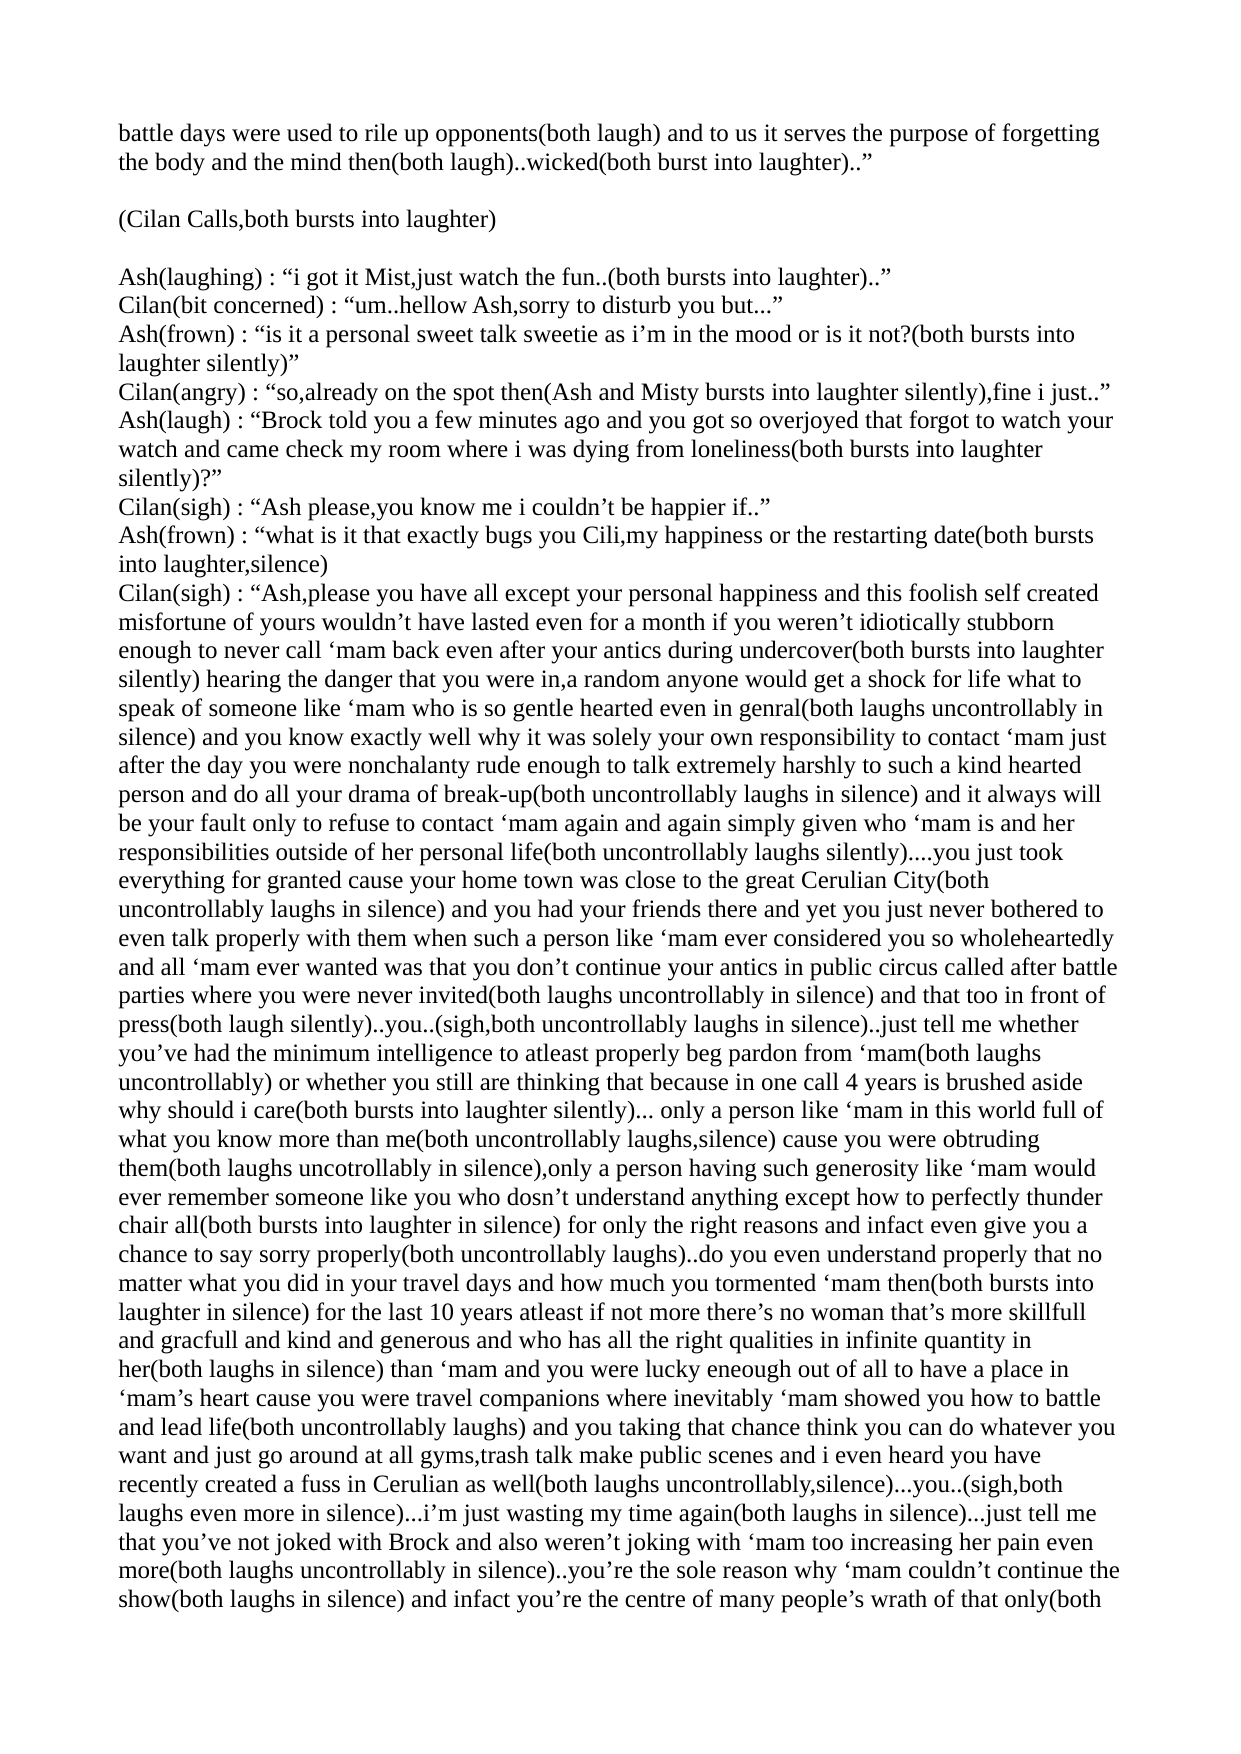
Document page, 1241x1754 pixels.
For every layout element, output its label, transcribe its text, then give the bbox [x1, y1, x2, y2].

text Ash(laugh) : “Brock told you a few minutes ago and you got so overjoyed that forgot to watch your watch and came check my room where i was dying from loneliness(both bursts into laughter silently)?” [118, 406, 1122, 492]
text Cilan(angry) : “so,already on the spot then(Ash and Misty bursts into laughter silently),fine i just..” [118, 377, 1122, 406]
text (Cilan Calls,both bursts into laughter) [118, 204, 1122, 233]
text Cilan(bit concerned) : “um..hellow Ash,sorry to disturb you but...” [118, 291, 1122, 319]
text Ash(frown) : “what is it that exactly bugs you Cili,my happiness or the restarting date(both bursts into laughter,silence) [118, 521, 1122, 578]
text Ash(laughing) : “i got it Mist,just watch the fun..(both bursts into laughter)..” [118, 262, 1122, 291]
text Ash(frown) : “is it a personal sweet talk sweetie as i’m in the mood or is it not?(both bursts into laughter silently)” [118, 319, 1122, 377]
text Cilan(sigh) : “Ash,please you have all except your personal happiness and this foolish self created misfortune of yours wouldn’t have lasted even for a month if you weren’t idiotically stubborn enough to never call ‘mam back even after your antics during undercover(both bursts into laughter silently) hearing the danger that you were in,a random anyone would get a shock for life what to speak of someone like ‘mam who is so gentle hearted even in genral(both laughs uncontrollably in silence) and you know exactly well why it was solely your own responsibility to contact ‘mam just after the day you were nonchalanty rude enough to talk extremely harshly to such a kind hearted person and do all your drama of break-up(both uncontrollably laughs in silence) and it always will be your fault only to refuse to contact ‘mam again and again simply given who ‘mam is and her responsibilities outside of her personal life(both uncontrollably laughs silently)....you just took everything for granted cause your home town was close to the great Cerulian City(both uncontrollably laughs in silence) and you had your friends there and yet you just never bothered to even talk properly with them when such a person like ‘mam ever considered you so wholeheartedly and all ‘mam ever wanted was that you don’t continue your antics in public circus called after battle parties where you were never invited(both laughs uncontrollably in silence) and that too in front of press(both laugh silently)..you..(sigh,both uncontrollably laughs in silence)..just tell me whether you’ve had the minimum intelligence to atleast properly beg pardon from ‘mam(both laughs uncontrollably) or whether you still are thinking that because in one call 4 years is brushed aside why should i care(both bursts into laughter silently)... only a person like ‘mam in this world full of what you know more than me(both uncontrollably laughs,silence) cause you were obtruding them(both laughs uncotrollably in silence),only a person having such generosity like ‘mam would ever remember someone like you who dosn’t understand anything except how to perfectly thunder chair all(both bursts into laughter in silence) for only the right reasons and infact even give you a chance to say sorry properly(both uncontrollably laughs)..do you even understand properly that no matter what you did in your travel days and how much you tormented ‘mam then(both bursts into laughter in silence) for the last 10 years atleast if not more there’s no woman that’s more skillfull and gracfull and kind and generous and who has all the right qualities in infinite quantity in her(both laughs in silence) than ‘mam and you were lucky eneough out of all to have a place in ‘mam’s heart cause you were travel companions where inevitably ‘mam showed you how to battle and lead life(both uncontrollably laughs) and you taking that chance think you can do whatever you want and just go around at all gyms,trash talk make public scenes and i even heard you have recently created a fuss in Cerulian as well(both laughs uncontrollably,silence)...you..(sigh,both laughs even more in silence)...i’m just wasting my time again(both laughs in silence)...just tell me that you’ve not joked with Brock and also weren’t joking with ‘mam too increasing her pain even more(both laughs uncontrollably in silence)..you’re the sole reason why ‘mam couldn’t continue the show(both laughs in silence) and infact you’re the centre of many people’s wrath of that only(both [118, 578, 1122, 1613]
text battle days were used to rile up opponents(both laugh) and to us it serves the purpose of forgetting the body and the mind then(both laugh)..wicked(both burst into laughter)..” [118, 118, 1122, 176]
text Cilan(sigh) : “Ash please,you know me i couldn’t be happier if..” [118, 492, 1122, 521]
